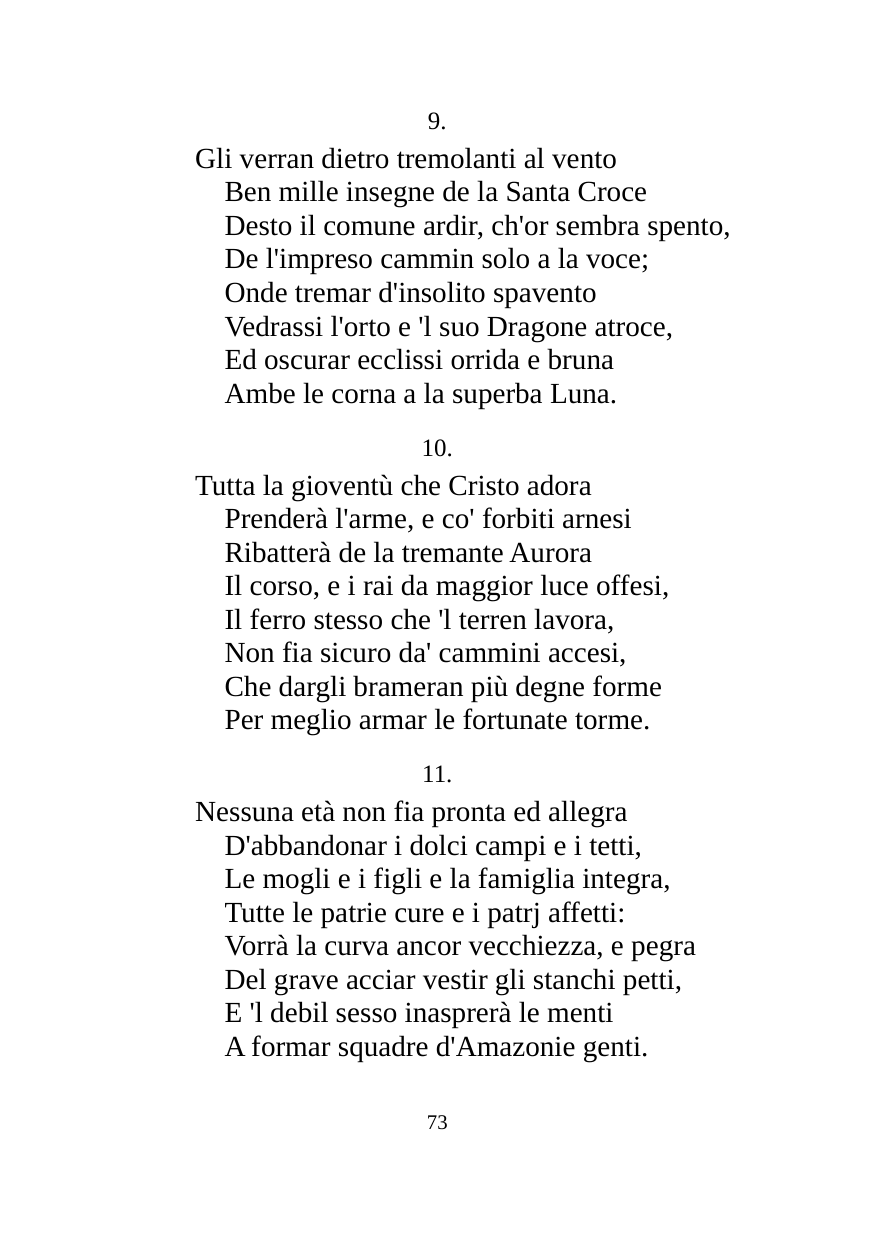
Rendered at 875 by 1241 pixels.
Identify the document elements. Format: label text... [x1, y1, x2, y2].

text Del grave acciar vestir gli stanchi petti, [224, 962, 768, 996]
text E 'l debil sesso inasprerà le menti [224, 996, 768, 1029]
text 10. [106, 433, 768, 462]
text Vedrassi l'orto e 'l suo Dragone atroce, [224, 309, 768, 342]
text Ed oscurar ecclissi orrida e bruna [224, 342, 768, 376]
text Ben mille insegne de la Santa Croce [224, 174, 768, 208]
text Non fia sicuro da' cammini accesi, [224, 635, 768, 669]
text A formar squadre d'Amazonie genti. [224, 1029, 768, 1063]
text Tutte le patrie cure e i patrj affetti: [224, 895, 768, 928]
text Ribatterà de la tremante Aurora [224, 535, 768, 568]
text Il corso, e i rai da maggior luce offesi, [224, 568, 768, 602]
text Vorrà la curva ancor vecchiezza, e pegra [224, 928, 768, 962]
text Desto il comune ardir, ch'or sembra spento, [224, 208, 768, 242]
text D'abbandonar i dolci campi e i tetti, [224, 828, 768, 861]
text De l'impreso cammin solo a la voce; [224, 242, 768, 275]
text Onde tremar d'insolito spavento [224, 275, 768, 309]
text Gli verran dietro tremolanti al vento [195, 141, 768, 174]
text Prenderà l'arme, e co' forbiti arnesi [224, 501, 768, 535]
text Le mogli e i figli e la famiglia integra, [224, 861, 768, 895]
text Che dargli brameran più degne forme [224, 669, 768, 702]
text 11. [106, 759, 768, 788]
text Per meglio armar le fortunate torme. [224, 702, 768, 736]
text Ambe le corna a la superba Luna. [224, 376, 768, 409]
text Tutta la gioventù che Cristo adora [195, 468, 768, 501]
text Il ferro stesso che 'l terren lavora, [224, 602, 768, 635]
text 9. [106, 106, 768, 135]
text Nessuna età non fia pronta ed allegra [195, 794, 768, 828]
